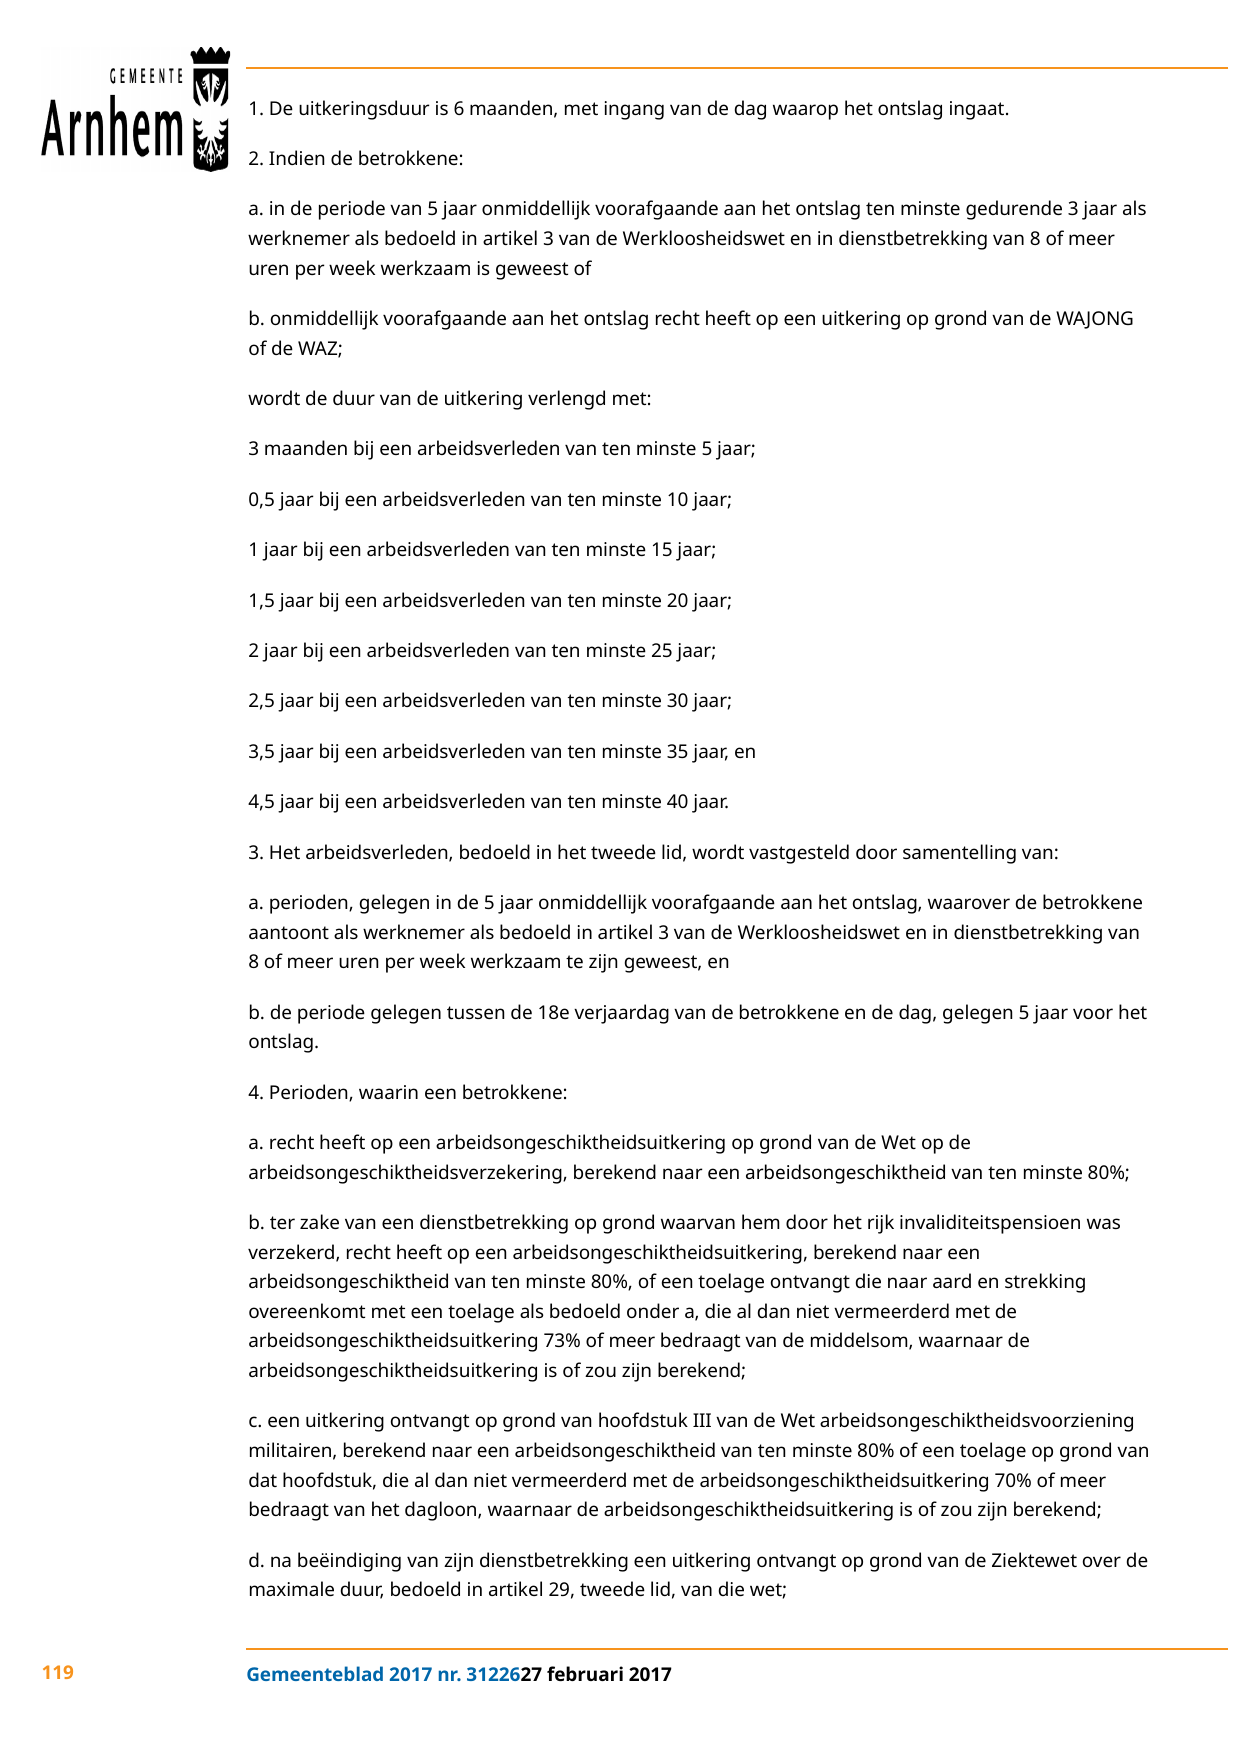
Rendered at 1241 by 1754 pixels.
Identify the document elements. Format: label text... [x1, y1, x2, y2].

text 1. De uitkeringsduur is 6 maanden, met ingang van de dag waarop het ontslag ingaat. [248, 95, 1152, 121]
text 1,5 jaar bij een arbeidsverleden van ten minste 20 jaar; [248, 587, 1152, 613]
text wordt de duur van de uitkering verlengd met: [248, 385, 1152, 411]
text b. onmiddellijk voorafgaande aan het ontslag recht heeft op een uitkering op grond van de WAJONG of de WAZ; [248, 305, 1152, 361]
picture [41, 47, 231, 172]
text d. na beëindiging van zijn dienstbetrekking een uitkering ontvangt op grond van de Ziektewet over de maximale duur, bedoeld in artikel 29, tweede lid, van die wet; [248, 1547, 1152, 1602]
text 0,5 jaar bij een arbeidsverleden van ten minste 10 jaar; [248, 486, 1152, 512]
text 3. Het arbeidsverleden, bedoeld in het tweede lid, wordt vastgesteld door samentelling van: [248, 839, 1152, 865]
text 1 jaar bij een arbeidsverleden van ten minste 15 jaar; [248, 536, 1152, 562]
text 3 maanden bij een arbeidsverleden van ten minste 5 jaar; [248, 436, 1152, 461]
text 2 jaar bij een arbeidsverleden van ten minste 25 jaar; [248, 637, 1152, 663]
text a. recht heeft op een arbeidsongeschiktheidsuitkering op grond van de Wet op de arbeidsongeschiktheidsverzekering, berekend naar een arbeidsongeschiktheid van ten minste 80%; [248, 1129, 1152, 1185]
text 2. Indien de betrokkene: [248, 145, 1152, 171]
text c. een uitkering ontvangt op grond van hoofdstuk III van de Wet arbeidsongeschiktheidsvoorziening militairen, berekend naar een arbeidsongeschiktheid van ten minste 80% of een toelage op grond van dat hoofdstuk, die al dan niet vermeerderd met de arbeidsongeschiktheidsuitkering 70% of meer bedraagt van het dagloon, waarnaar de arbeidsongeschiktheidsuitkering is of zou zijn berekend; [248, 1408, 1152, 1522]
text b. ter zake van een dienstbetrekking op grond waarvan hem door het rijk invaliditeitspensioen was verzekerd, recht heeft op een arbeidsongeschiktheidsuitkering, berekend naar een arbeidsongeschiktheid van ten minste 80%, of een toelage ontvangt die naar aard en strekking overeenkomt met een toelage als bedoeld onder a, die al dan niet vermeerderd met de arbeidsongeschiktheidsuitkering 73% of meer bedraagt van de middelsom, waarnaar de arbeidsongeschiktheidsuitkering is of zou zijn berekend; [248, 1209, 1152, 1383]
text a. in de periode van 5 jaar onmiddellijk voorafgaande aan het ontslag ten minste gedurende 3 jaar als werknemer als bedoeld in artikel 3 van de Werkloosheidswet en in dienstbetrekking van 8 of meer uren per week werkzaam is geweest of [248, 196, 1152, 281]
text 2,5 jaar bij een arbeidsverleden van ten minste 30 jaar; [248, 688, 1152, 713]
text 4,5 jaar bij een arbeidsverleden van ten minste 40 jaar. [248, 788, 1152, 814]
text 4. Perioden, waarin een betrokkene: [248, 1079, 1152, 1105]
text b. de periode gelegen tussen de 18e verjaardag van de betrokkene en de dag, gelegen 5 jaar voor het ontslag. [248, 999, 1152, 1054]
text a. perioden, gelegen in de 5 jaar onmiddellijk voorafgaande aan het ontslag, waarover de betrokkene aantoont als werknemer als bedoeld in artikel 3 van de Werkloosheidswet en in dienstbetrekking van 8 of meer uren per week werkzaam te zijn geweest, en [248, 889, 1152, 974]
text 3,5 jaar bij een arbeidsverleden van ten minste 35 jaar, en [248, 738, 1152, 764]
